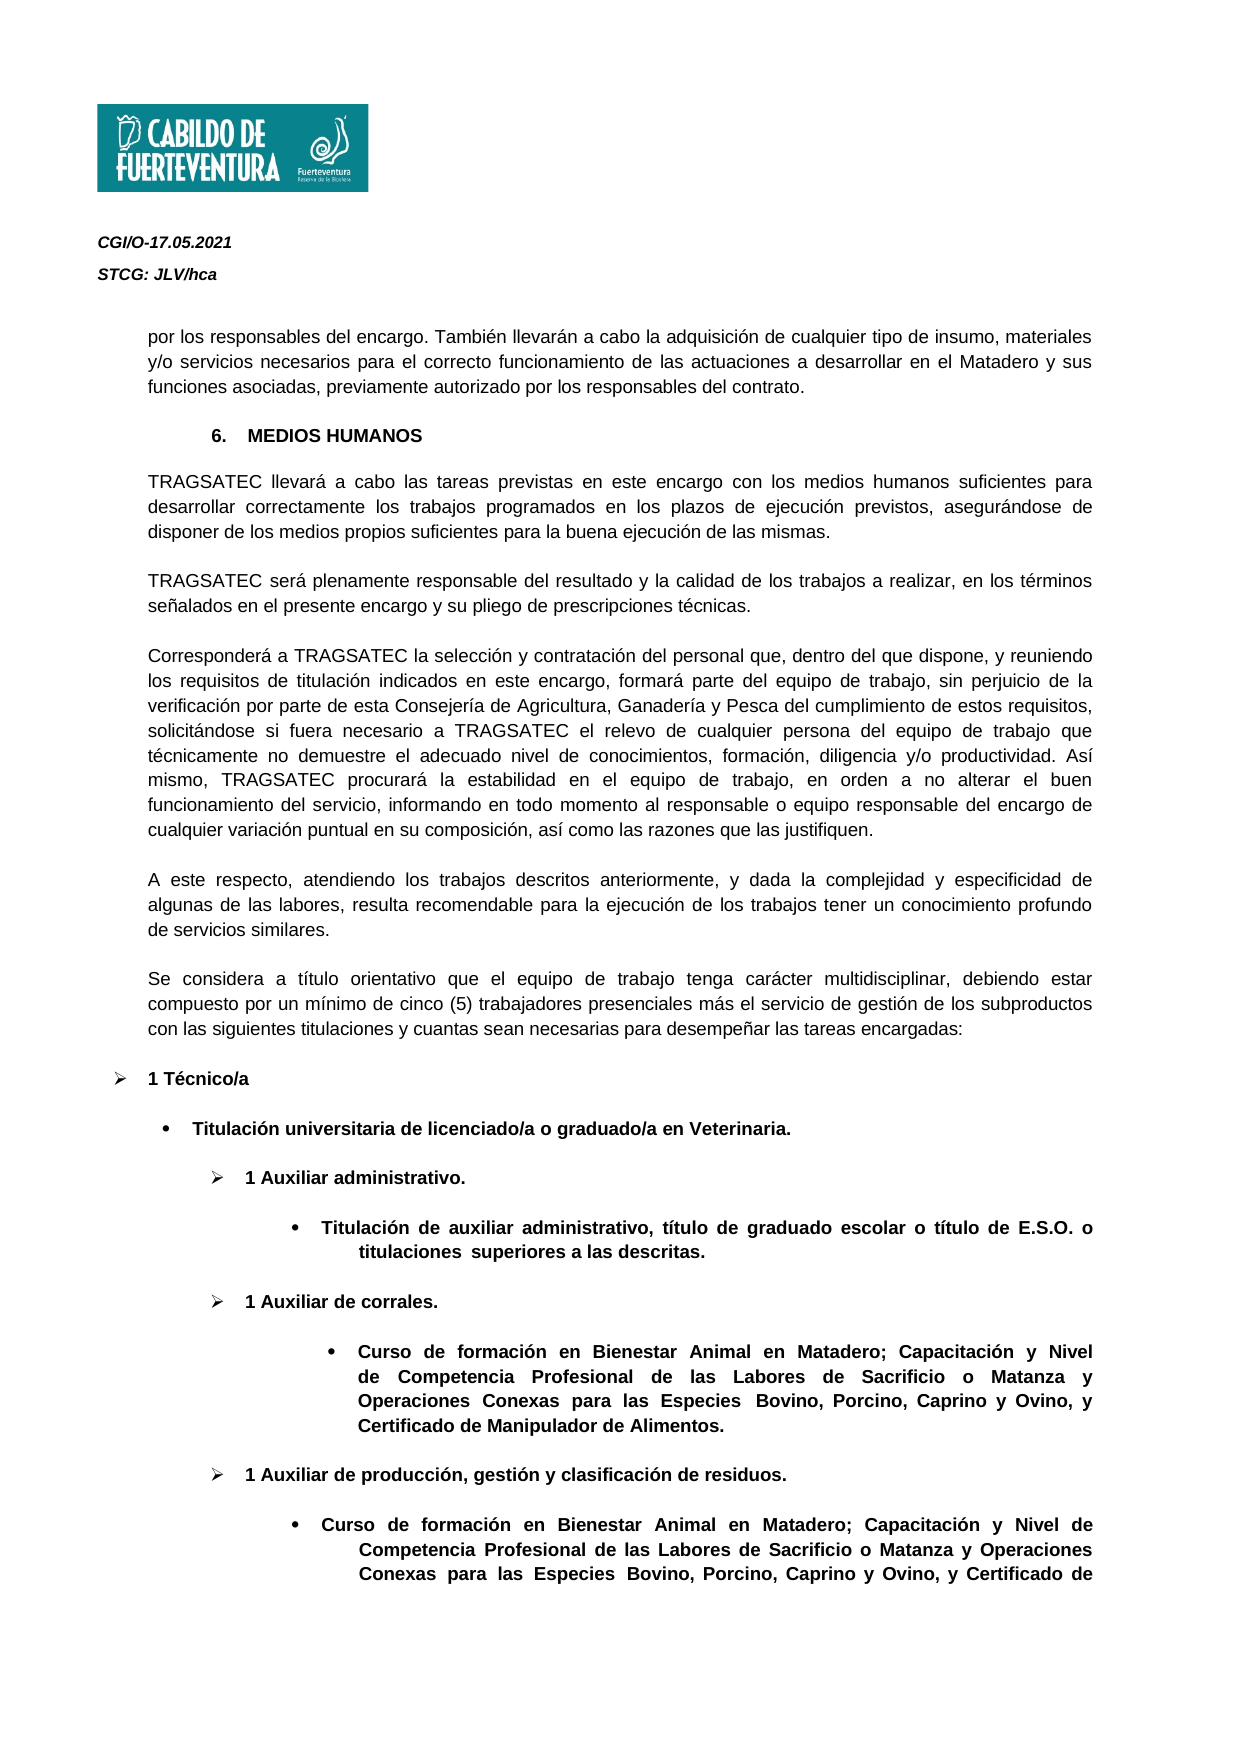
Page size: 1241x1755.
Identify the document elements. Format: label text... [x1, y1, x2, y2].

list 1 Auxiliar de corrales. [210, 1291, 1107, 1313]
list Titulación de auxiliar administrativo, título de graduado escolar o título de E.S.O. o titulaciones superiores a las descritas. [292, 1217, 1093, 1263]
list 1 Técnico/a [113, 1068, 1107, 1089]
list Titulación universitaria de licenciado/a o graduado/a en Veterinaria. [163, 1117, 1107, 1139]
text Corresponderá a TRAGSATEC la selección y contratación del personal que, dentro del que dispone, y reuniendo los requisitos de titulación indicados en este encargo, formará parte del equipo de trabajo, sin perjuicio de la verificación por parte de esta Consejería de Agricultura, Ganadería y Pesca del cumplimiento de estos requisitos, solicitándose si fuera necesario a TRAGSATEC el relevo de cualquier persona del equipo de trabajo que técnicamente no demuestre el adecuado nivel de conocimientos, formación, diligencia y/o productividad. Así mismo, TRAGSATEC procurará la estabilidad en el equipo de trabajo, en orden a no alterar el buen funcionamiento del servicio, informando en todo momento al responsable o equipo responsable del encargo de cualquier variación puntual en su composición, así como las razones que las justifiquen. [148, 645, 1093, 841]
list 1 Auxiliar de producción, gestión y clasificación de residuos. [210, 1464, 1107, 1486]
text TRAGSATEC llevará a cabo las tareas previstas en este encargo con los medios humanos suficientes para desarrollar correctamente los trabajos programados en los plazos de ejecución previstos, asegurándose de disponer de los medios propios suficientes para la buena ejecución de las mismas. [148, 471, 1093, 542]
list Curso de formación en Bienestar Animal en Matadero; Capacitación y Nivel de Competencia Profesional de las Labores de Sacrificio o Matanza y Operaciones Conexas para las Especies Bovino, Porcino, Caprino y Ovino, y Certificado de Manipulador de Alimentos. [328, 1341, 1093, 1436]
text Se considera a título orientativo que el equipo de trabajo tenga carácter multidisciplinar, debiendo estar compuesto por un mínimo de cinco (5) trabajadores presenciales más el servicio de gestión de los subproductos con las siguientes titulaciones y cuantas sean necesarias para desempeñar las tareas encargadas: [148, 968, 1093, 1039]
list MEDIOS HUMANOS [211, 425, 1107, 447]
text TRAGSATEC será plenamente responsable del resultado y la calidad de los trabajos a realizar, en los términos señalados en el presente encargo y su pliego de prescripciones técnicas. [148, 570, 1093, 617]
text A este respecto, atendiendo los trabajos descritos anteriormente, y dada la complejidad y especificidad de algunas de las labores, resulta recomendable para la ejecución de los trabajos tener un conocimiento profundo de servicios similares. [148, 869, 1093, 940]
list Curso de formación en Bienestar Animal en Matadero; Capacitación y Nivel de Competencia Profesional de las Labores de Sacrificio o Matanza y Operaciones Conexas para las Especies Bovino, Porcino, Caprino y Ovino, y Certificado de [292, 1514, 1093, 1585]
text por los responsables del encargo. También llevarán a cabo la adquisición de cualquier tipo de insumo, materiales y/o servicios necesarios para el correcto funcionamiento de las actuaciones a desarrollar en el Matadero y sus funciones asociadas, previamente autorizado por los responsables del contrato. [148, 326, 1093, 397]
list 1 Auxiliar administrativo. [210, 1167, 1107, 1189]
